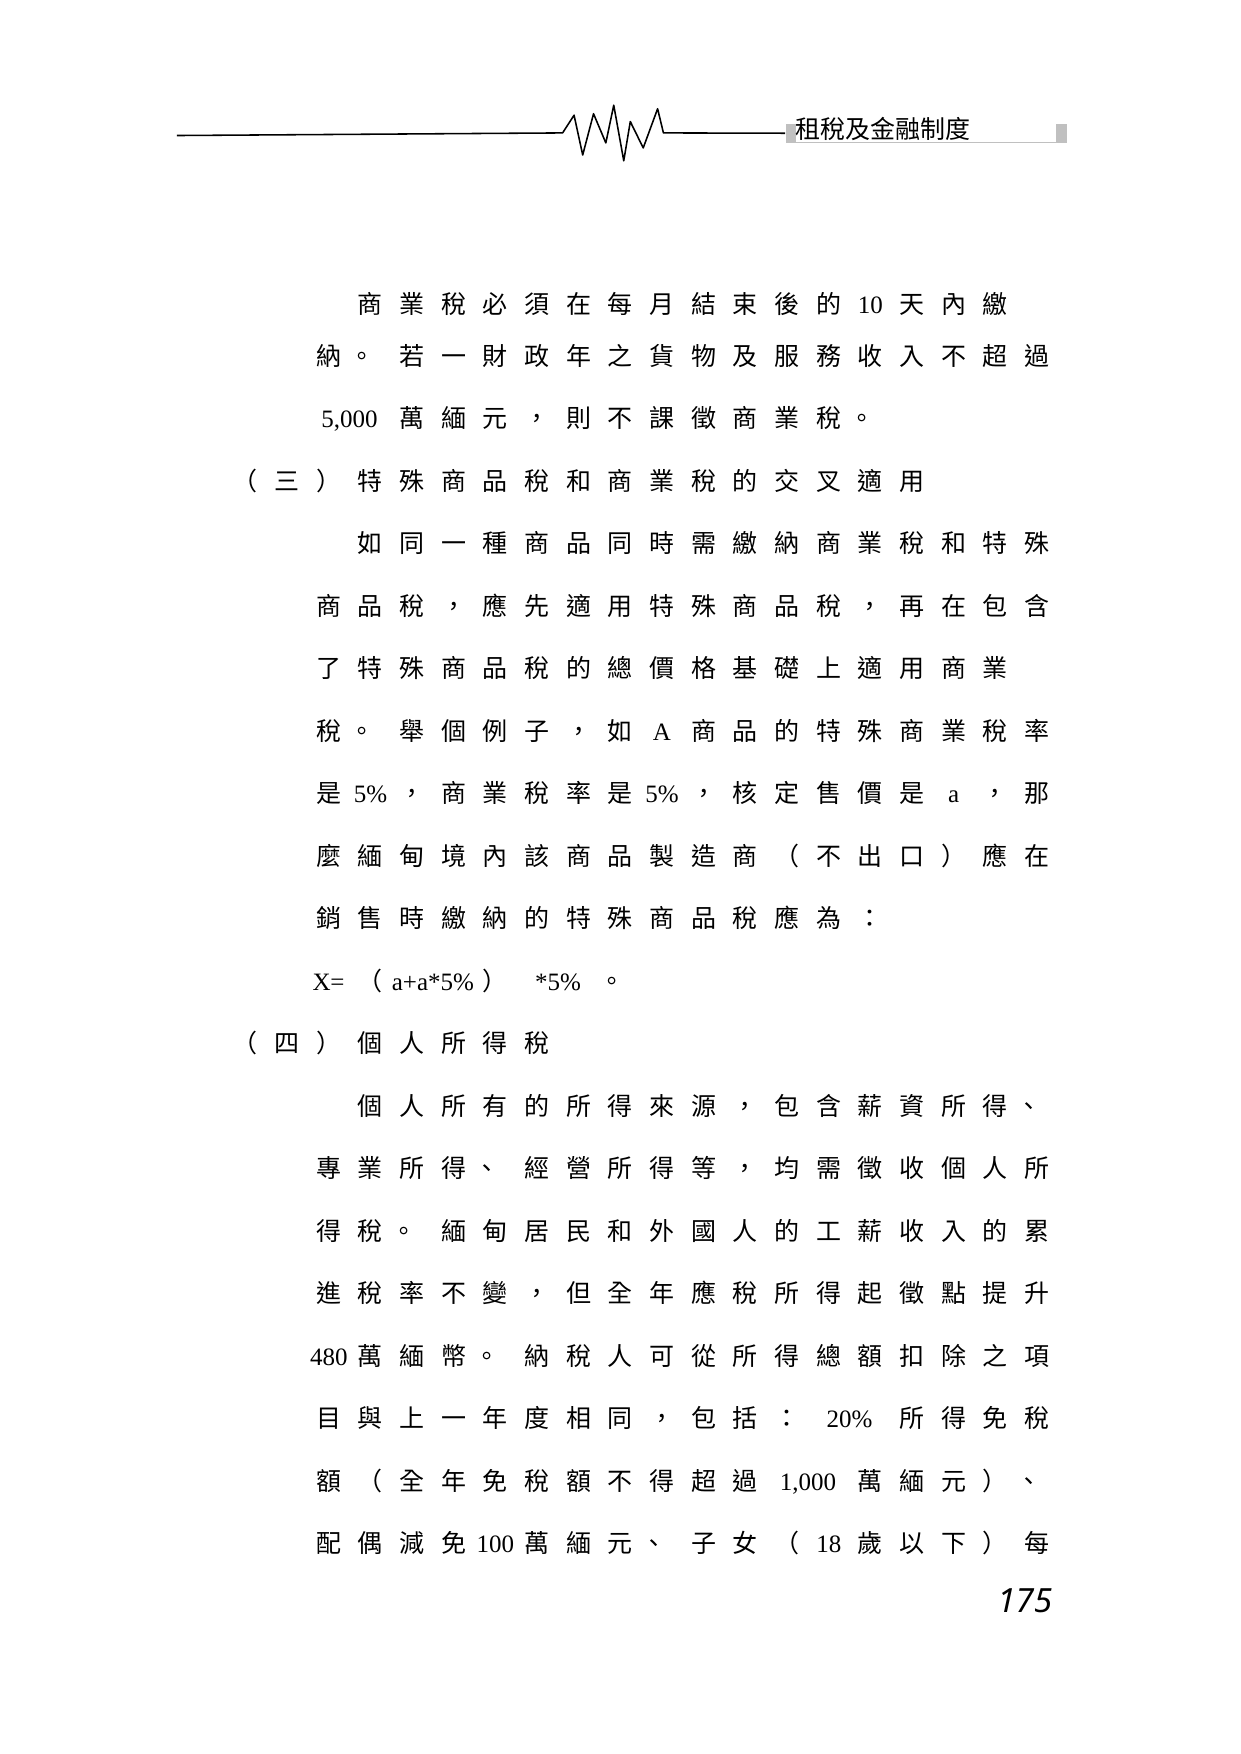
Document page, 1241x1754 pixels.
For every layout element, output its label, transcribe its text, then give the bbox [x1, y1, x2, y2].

text （三）特殊商品稅和商業稅的交叉適用 [207, 438, 1058, 500]
text （四）個人所得稅 [207, 1000, 1058, 1063]
text 如同一種商品同時需繳納商業稅和特殊商品稅，應先適用特殊商品稅，再在包含了特殊商品稅的總價格基礎上適用商業稅。舉個例子，如A商品的特殊商業稅率是5%，商業稅率是5%，核定售價是a，那麼緬甸境內該商品製造商（不出口）應在銷售時繳納的特殊商品稅應為：X=（a+a*5%）*5%。 [281, 500, 1058, 1000]
text 商業稅必須在每月結束後的10天內繳納。若一財政年之貨物及服務收入不超過5,000萬緬元，則不課徵商業稅。 [281, 250, 1058, 438]
text 個人所有的所得來源，包含薪資所得、專業所得、經營所得等，均需徵收個人所得稅。緬甸居民和外國人的工薪收入的累進稅率不變，但全年應稅所得起徵點提升480萬緬幣。納稅人可從所得總額扣除之項目與上一年度相同，包括：20%所得免稅額（全年免稅額不得超過1,000萬緬元）、配偶減免100萬緬元、子女（18歲以下）每 [281, 1063, 1058, 1563]
